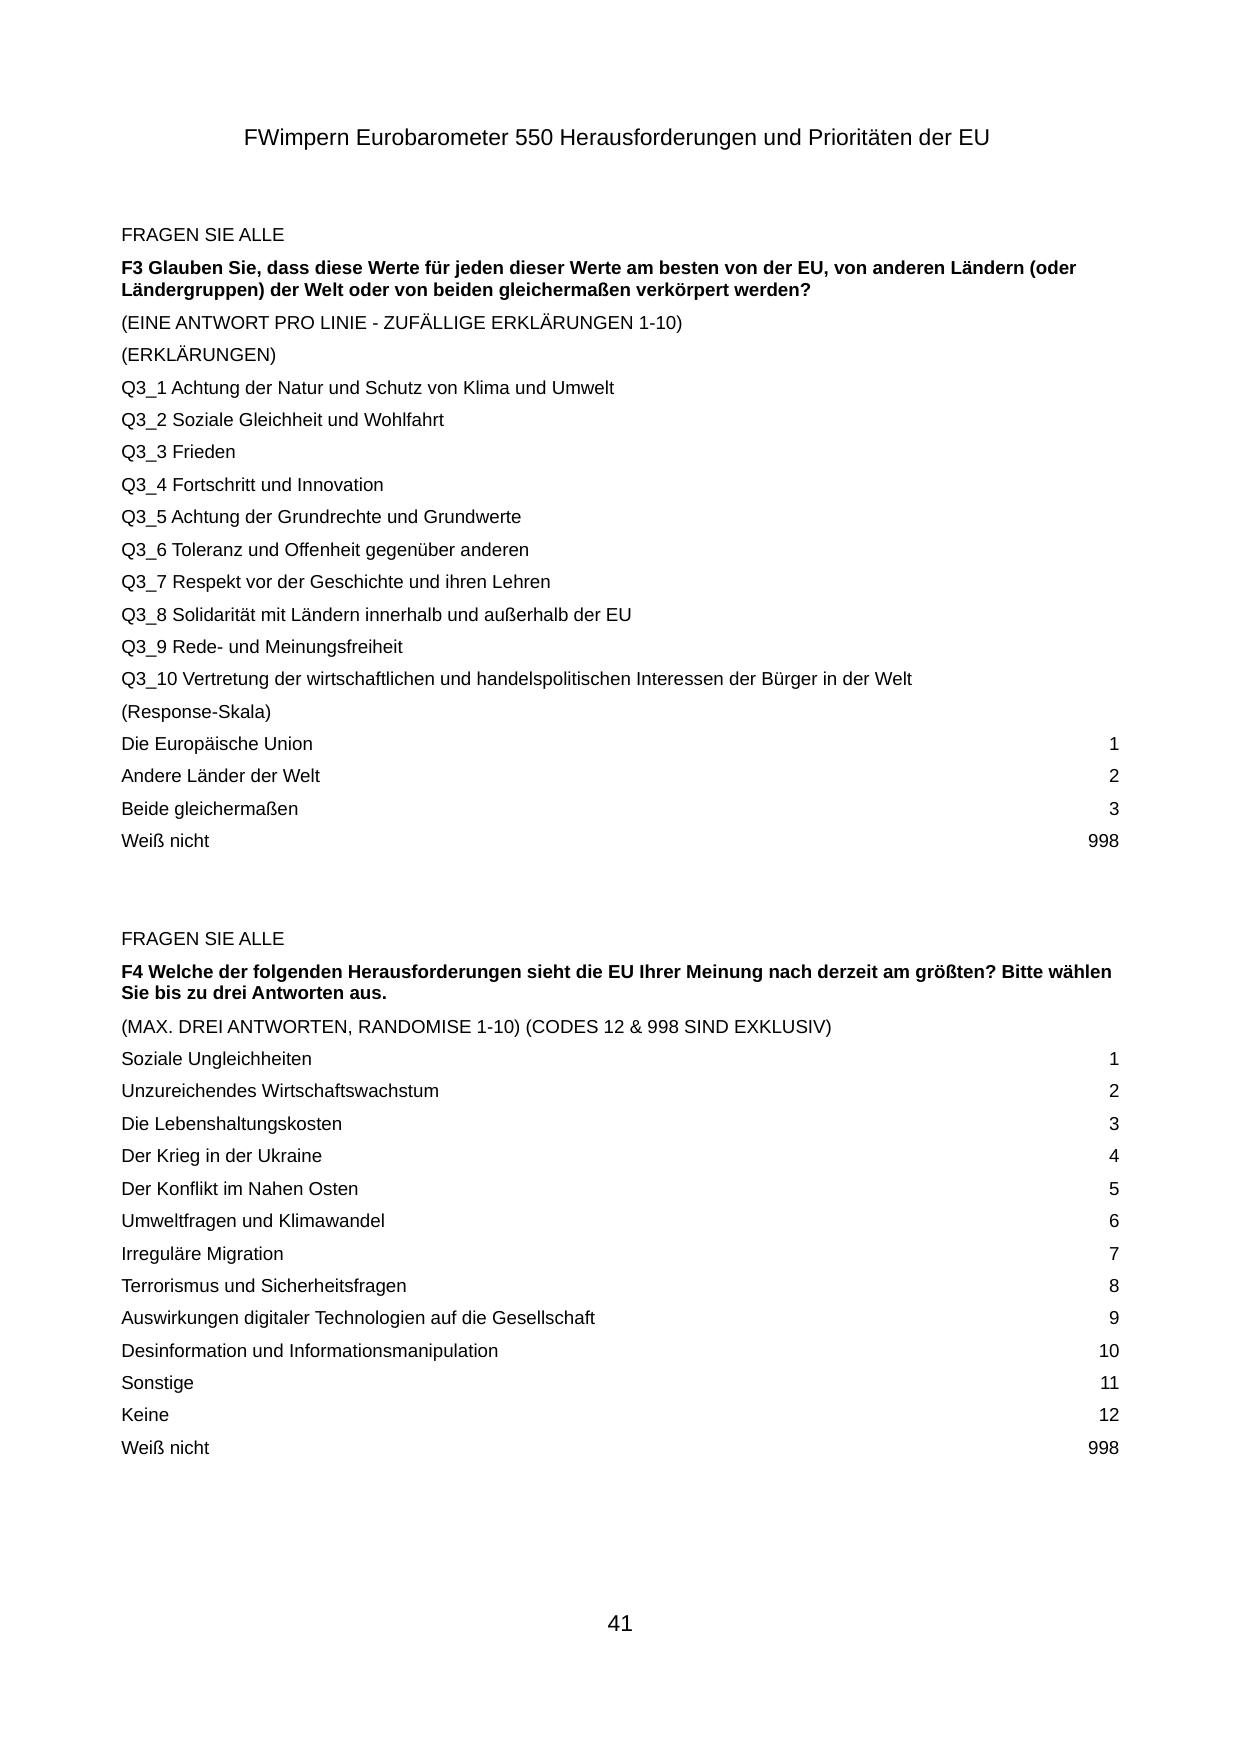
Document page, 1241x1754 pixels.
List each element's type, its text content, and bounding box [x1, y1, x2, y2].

table_cell Q3_7 Respekt vor der Geschichte und ihren Lehren [118, 566, 1054, 598]
table_cell [1055, 404, 1122, 436]
table_cell [1055, 436, 1122, 468]
table_cell F4 Welche der folgenden Herausforderungen sieht die EU Ihrer Meinung nach derzeit am größten? Bitte wählen Sie bis zu drei Antworten aus. [118, 954, 1122, 1010]
table_cell Sonstige [118, 1366, 1054, 1399]
table_cell 2 [1055, 1075, 1122, 1107]
table_cell 2 [1055, 760, 1122, 792]
table_cell Desinformation und Informationsmanipulation [118, 1334, 1054, 1366]
table_cell Der Krieg in der Ukraine [118, 1140, 1054, 1172]
table_cell Q3_2 Soziale Gleichheit und Wohlfahrt [118, 404, 1054, 436]
table_cell [118, 890, 1054, 922]
table_cell [1055, 468, 1122, 501]
table_cell Terrorismus und Sicherheitsfragen [118, 1269, 1054, 1302]
table_cell F3 Glauben Sie, dass diese Werte für jeden dieser Werte am besten von der EU, von anderen Ländern (oder Ländergruppen) der Welt oder von beiden gleichermaßen verkörpert werden? [118, 251, 1122, 306]
table_cell Q3_5 Achtung der Grundrechte und Grundwerte [118, 501, 1054, 533]
table_cell 5 [1055, 1172, 1122, 1204]
table_header [1055, 218, 1122, 251]
table_cell 4 [1055, 1140, 1122, 1172]
table_cell [1055, 306, 1122, 339]
table_cell Weiß nicht [118, 825, 1054, 857]
table_cell [1055, 695, 1122, 727]
table_cell (MAX. DREI ANTWORTEN, RANDOMISE 1-10) (CODES 12 & 998 SIND EXKLUSIV) [118, 1010, 1054, 1042]
table_cell 11 [1055, 1366, 1122, 1399]
table_cell [1055, 598, 1122, 630]
table_cell Auswirkungen digitaler Technologien auf die Gesellschaft [118, 1302, 1054, 1334]
table_cell 12 [1055, 1399, 1122, 1431]
table_cell (EINE ANTWORT PRO LINIE - ZUFÄLLIGE ERKLÄRUNGEN 1-10) [118, 306, 1054, 339]
table_cell Soziale Ungleichheiten [118, 1043, 1054, 1075]
table_cell 10 [1055, 1334, 1122, 1366]
table_cell 3 [1055, 1107, 1122, 1140]
table_cell [1055, 371, 1122, 403]
table_cell Q3_8 Solidarität mit Ländern innerhalb und außerhalb der EU [118, 598, 1054, 630]
table_cell Irreguläre Migration [118, 1237, 1054, 1269]
table_cell 1 [1055, 1043, 1122, 1075]
table_cell 7 [1055, 1237, 1122, 1269]
table_cell Keine [118, 1399, 1054, 1431]
table_cell Weiß nicht [118, 1431, 1054, 1464]
table_cell Beide gleichermaßen [118, 792, 1054, 825]
table_cell Die Lebenshaltungskosten [118, 1107, 1054, 1140]
table_cell (Response-Skala) [118, 695, 1054, 727]
table_cell [118, 857, 1054, 889]
table_cell [1055, 533, 1122, 566]
table_cell [1055, 663, 1122, 695]
table_cell 998 [1055, 825, 1122, 857]
table_cell [1055, 890, 1122, 922]
table_cell 9 [1055, 1302, 1122, 1334]
table_cell Umweltfragen und Klimawandel [118, 1205, 1054, 1237]
table_cell Q3_4 Fortschritt und Innovation [118, 468, 1054, 501]
table_cell Die Europäische Union [118, 728, 1054, 760]
table_cell FRAGEN SIE ALLE [118, 922, 1054, 954]
table_cell Q3_9 Rede- und Meinungsfreiheit [118, 630, 1054, 663]
table_cell [1055, 857, 1122, 889]
table_cell Q3_1 Achtung der Natur und Schutz von Klima und Umwelt [118, 371, 1054, 403]
table_cell Q3_6 Toleranz und Offenheit gegenüber anderen [118, 533, 1054, 566]
table_cell [1055, 566, 1122, 598]
table_cell Q3_3 Frieden [118, 436, 1054, 468]
table_cell 1 [1055, 728, 1122, 760]
table_cell Unzureichendes Wirtschaftswachstum [118, 1075, 1054, 1107]
table_cell 6 [1055, 1205, 1122, 1237]
table_cell [1055, 501, 1122, 533]
table_cell [1055, 630, 1122, 663]
table_cell 3 [1055, 792, 1122, 825]
table_cell [1055, 922, 1122, 954]
table_header FRAGEN SIE ALLE [118, 218, 1054, 251]
table_cell Q3_10 Vertretung der wirtschaftlichen und handelspolitischen Interessen der Bürger in der Welt [118, 663, 1054, 695]
table_cell 8 [1055, 1269, 1122, 1302]
table_cell [1055, 339, 1122, 371]
table_cell 998 [1055, 1431, 1122, 1464]
table_cell Der Konflikt im Nahen Osten [118, 1172, 1054, 1204]
table_cell [1055, 1010, 1122, 1042]
table_cell (ERKLÄRUNGEN) [118, 339, 1054, 371]
table_cell Andere Länder der Welt [118, 760, 1054, 792]
